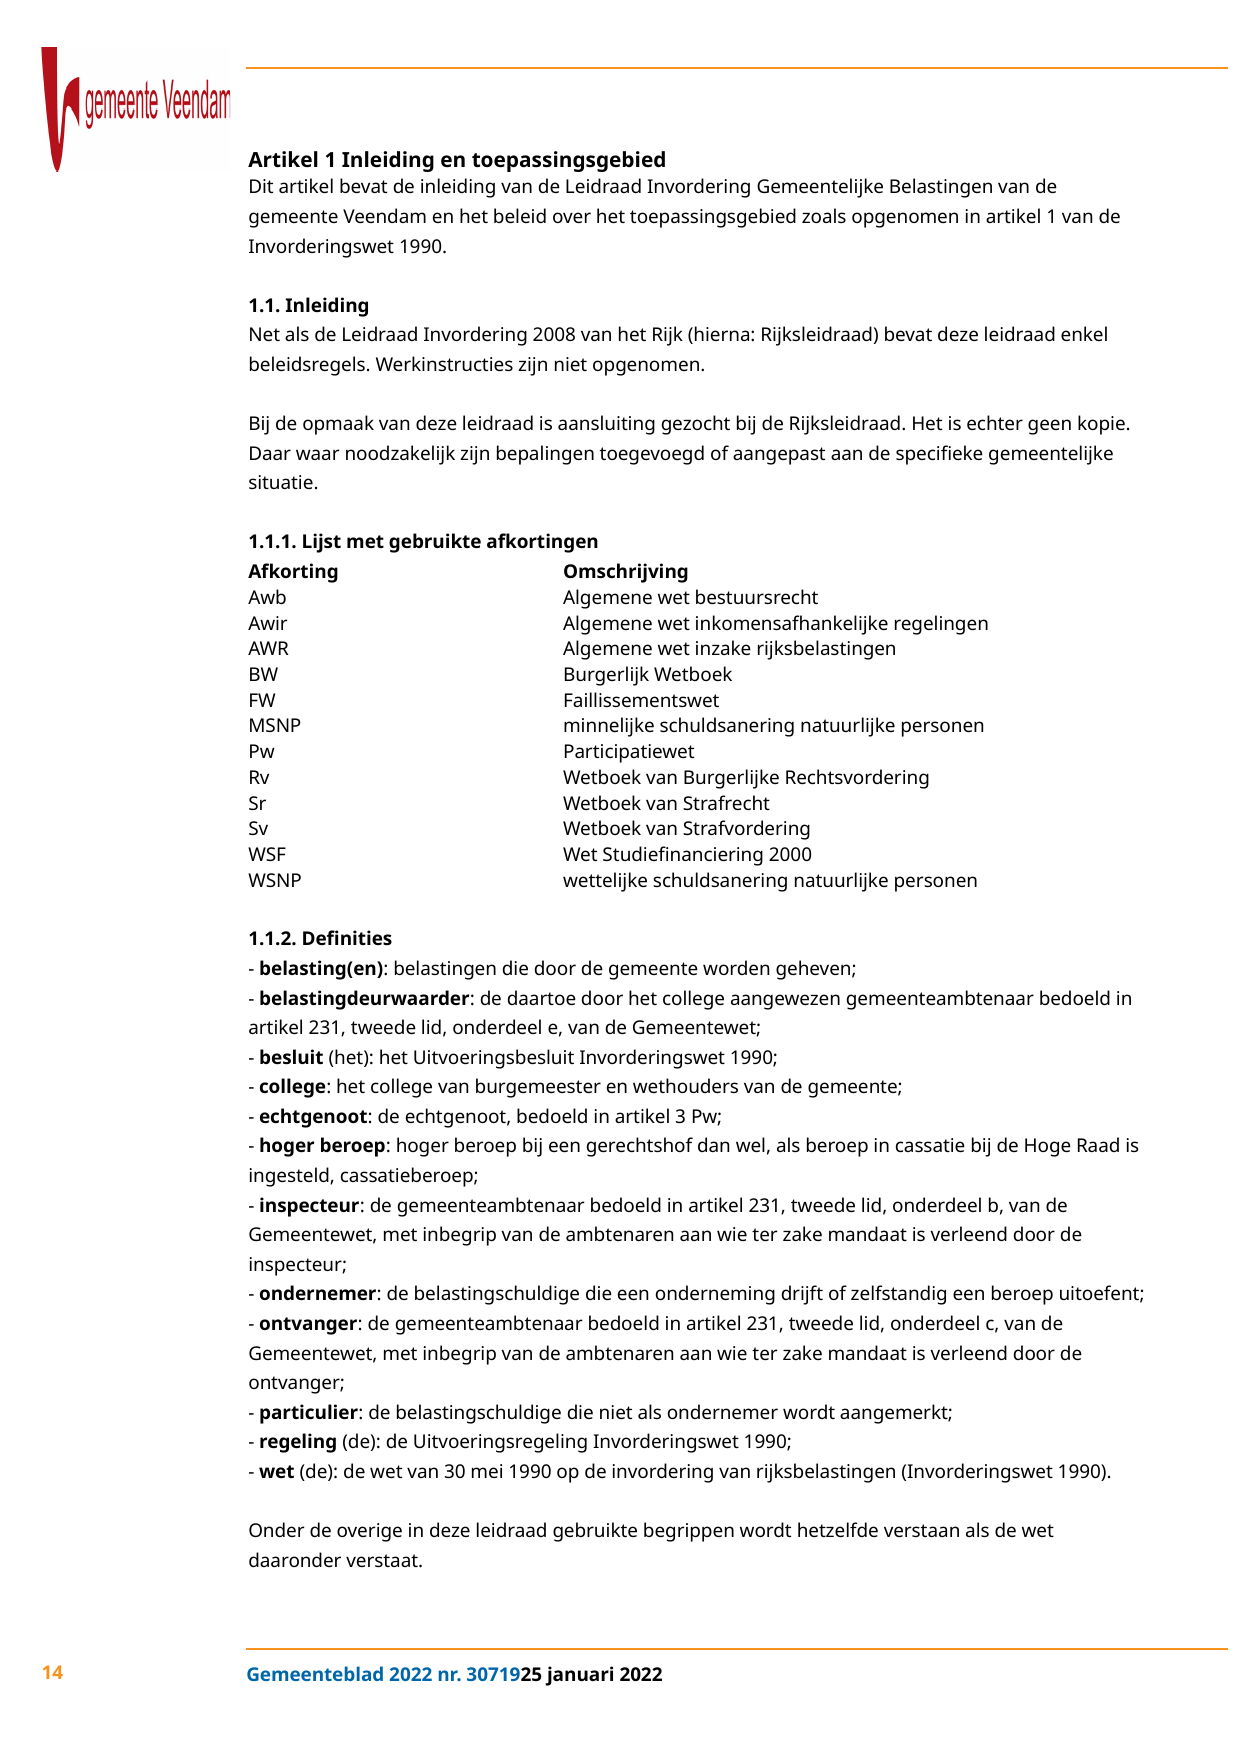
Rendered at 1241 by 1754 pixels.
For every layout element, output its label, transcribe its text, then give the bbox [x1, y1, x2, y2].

table_cell Algemene wet inkomensafhankelijke regelingen [563, 610, 1152, 636]
table_cell minnelijke schuldsanering natuurlijke personen [563, 713, 1152, 738]
text Artikel 1 Inleiding en toepassingsgebied [248, 145, 1152, 174]
text 1.1.2. Definities [248, 926, 1152, 951]
text 1.1. Inleiding [248, 292, 1152, 318]
table_cell FW [248, 687, 563, 713]
text - belastingdeurwaarder: de daartoe door het college aangewezen gemeenteambtenaar bedoeld in artikel 231, tweede lid, onderdeel e, van de Gemeentewet; [248, 985, 1152, 1040]
text - echtgenoot: de echtgenoot, bedoeld in artikel 3 Pw; [248, 1103, 1152, 1129]
text - particulier: de belastingschuldige die niet als ondernemer wordt aangemerkt; [248, 1399, 1152, 1425]
table_cell Wetboek van Strafrecht [563, 790, 1152, 816]
text - college: het college van burgemeester en wethouders van de gemeente; [248, 1073, 1152, 1099]
table_cell WSNP [248, 867, 563, 893]
table_cell Rv [248, 764, 563, 790]
text 1.1.1. Lijst met gebruikte afkortingen [248, 529, 1152, 554]
text - besluit (het): het Uitvoeringsbesluit Invorderingswet 1990; [248, 1044, 1152, 1070]
table_cell BW [248, 661, 563, 687]
table_cell Pw [248, 739, 563, 764]
table_cell Faillissementswet [563, 687, 1152, 713]
table_header Afkorting [248, 558, 563, 584]
table_cell Algemene wet bestuursrecht [563, 584, 1152, 610]
text - inspecteur: de gemeenteambtenaar bedoeld in artikel 231, tweede lid, onderdeel b, van de Gemeentewet, met inbegrip van de ambtenaren aan wie ter zake mandaat is verleend door de inspecteur; [248, 1192, 1152, 1277]
table_cell Wetboek van Burgerlijke Rechtsvordering [563, 764, 1152, 790]
table_cell Algemene wet inzake rijksbelastingen [563, 636, 1152, 661]
table_header Omschrijving [563, 558, 1152, 584]
table_cell Participatiewet [563, 739, 1152, 764]
table_cell AWR [248, 636, 563, 661]
table_cell Awb [248, 584, 563, 610]
text - wet (de): de wet van 30 mei 1990 op de invordering van rijksbelastingen (Invorderingswet 1990). [248, 1458, 1152, 1484]
table_cell Burgerlijk Wetboek [563, 661, 1152, 687]
text Dit artikel bevat de inleiding van de Leidraad Invordering Gemeentelijke Belastingen van de gemeente Veendam en het beleid over het toepassingsgebied zoals opgenomen in artikel 1 van de Invorderingswet 1990. [248, 174, 1152, 258]
table_cell Awir [248, 610, 563, 636]
picture [41, 47, 231, 172]
text Net als de Leidraad Invordering 2008 van het Rijk (hierna: Rijksleidraad) bevat deze leidraad enkel beleidsregels. Werkinstructies zijn niet opgenomen. [248, 322, 1152, 377]
text - ondernemer: de belastingschuldige die een onderneming drijft of zelfstandig een beroep uitoefent; [248, 1281, 1152, 1306]
table_cell Sr [248, 790, 563, 816]
table_cell Wetboek van Strafvordering [563, 816, 1152, 841]
text - regeling (de): de Uitvoeringsregeling Invorderingswet 1990; [248, 1428, 1152, 1454]
text - hoger beroep: hoger beroep bij een gerechtshof dan wel, als beroep in cassatie bij de Hoge Raad is ingesteld, cassatieberoep; [248, 1133, 1152, 1188]
table_cell Sv [248, 816, 563, 841]
text Onder de overige in deze leidraad gebruikte begrippen wordt hetzelfde verstaan als de wet daaronder verstaat. [248, 1517, 1152, 1573]
table_cell MSNP [248, 713, 563, 738]
table_cell wettelijke schuldsanering natuurlijke personen [563, 867, 1152, 893]
text - ontvanger: de gemeenteambtenaar bedoeld in artikel 231, tweede lid, onderdeel c, van de Gemeentewet, met inbegrip van de ambtenaren aan wie ter zake mandaat is verleend door de ontvanger; [248, 1310, 1152, 1395]
text - belasting(en): belastingen die door de gemeente worden geheven; [248, 955, 1152, 981]
text Bij de opmaak van deze leidraad is aansluiting gezocht bij de Rijksleidraad. Het is echter geen kopie. Daar waar noodzakelijk zijn bepalingen toegevoegd of aangepast aan de specifieke gemeentelijke situatie. [248, 410, 1152, 495]
table_cell WSF [248, 841, 563, 867]
table_cell Wet Studiefinanciering 2000 [563, 841, 1152, 867]
